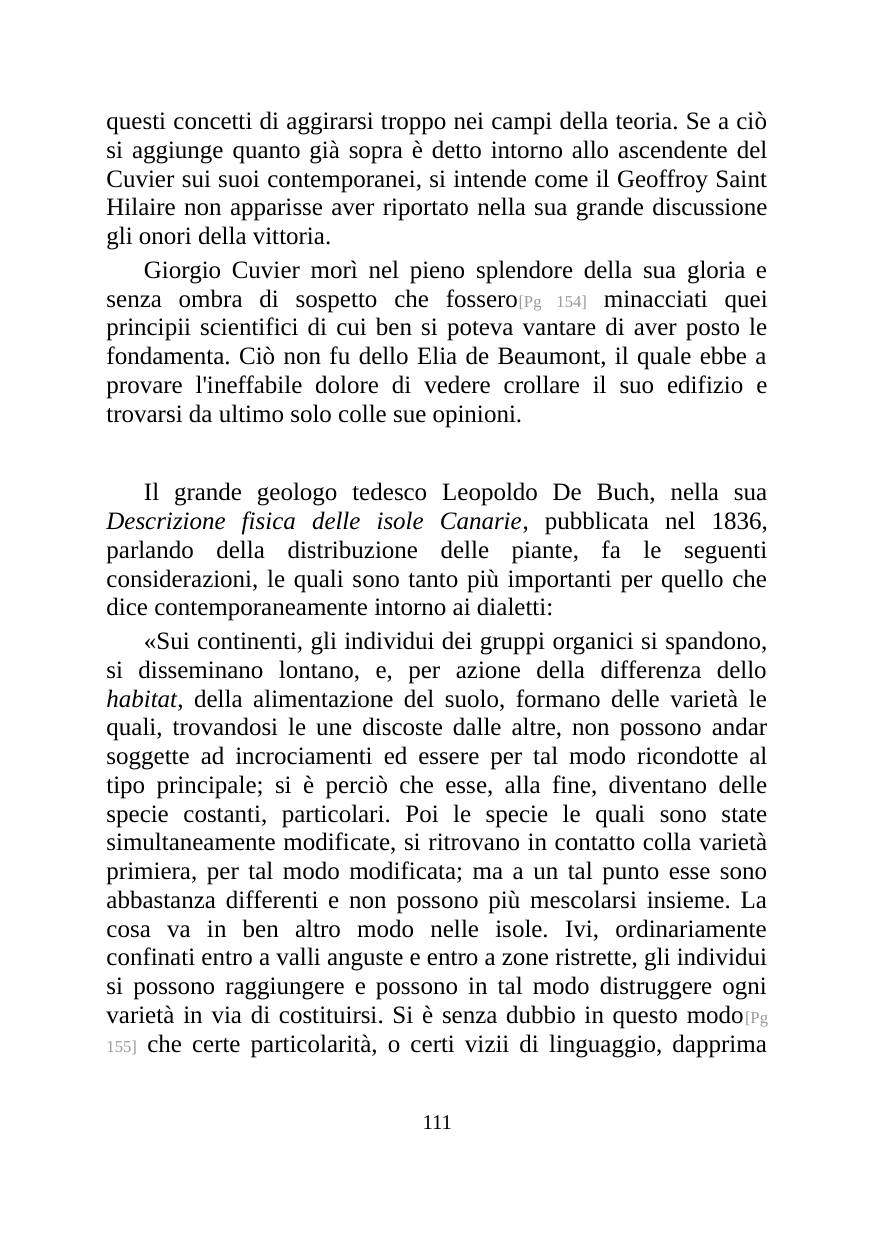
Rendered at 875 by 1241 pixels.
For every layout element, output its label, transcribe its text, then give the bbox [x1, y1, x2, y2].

text questi concetti di aggirarsi troppo nei campi della teoria. Se a ciò si aggiunge quanto già sopra è detto intorno allo ascendente del Cuvier sui suoi contemporanei, si intende come il Geoffroy Saint Hilaire non apparisse aver riportato nella sua grande discussione gli onori della vittoria. [106, 106, 768, 250]
text «Sui continenti, gli individui dei gruppi organici si spandono, si disseminano lontano, e, per azione della differenza dello habitat, della alimentazione del suolo, formano delle varietà le quali, trovandosi le une discoste dalle altre, non possono andar soggette ad incrociamenti ed essere per tal modo ricondotte al tipo principale; si è perciò che esse, alla fine, diventano delle specie costanti, particolari. Poi le specie le quali sono state simultaneamente modificate, si ritrovano in contatto colla varietà primiera, per tal modo modificata; ma a un tal punto esse sono abbastanza differenti e non possono più mescolarsi insieme. La cosa va in ben altro modo nelle isole. Ivi, ordinariamente confinati entro a valli anguste e entro a zone ristrette, gli individui si possono raggiungere e possono in tal modo distruggere ogni varietà in via di costituirsi. Si è senza dubbio in questo modo[Pg 155] che certe particolarità, o certi vizii di linguaggio, dapprima [106, 626, 768, 1057]
text Giorgio Cuvier morì nel pieno splendore della sua gloria e senza ombra di sospetto che fossero[Pg 154] minacciati quei principii scientifici di cui ben si poteva vantare di aver posto le fondamenta. Ciò non fu dello Elia de Beaumont, il quale ebbe a provare l'ineffabile dolore di vedere crollare il suo edifizio e trovarsi da ultimo solo colle sue opinioni. [106, 255, 768, 427]
text Il grande geologo tedesco Leopoldo De Buch, nella sua Descrizione fisica delle isole Canarie, pubblicata nel 1836, parlando della distribuzione delle piante, fa le seguenti considerazioni, le quali sono tanto più importanti per quello che dice contemporaneamente intorno ai dialetti: [106, 477, 768, 621]
